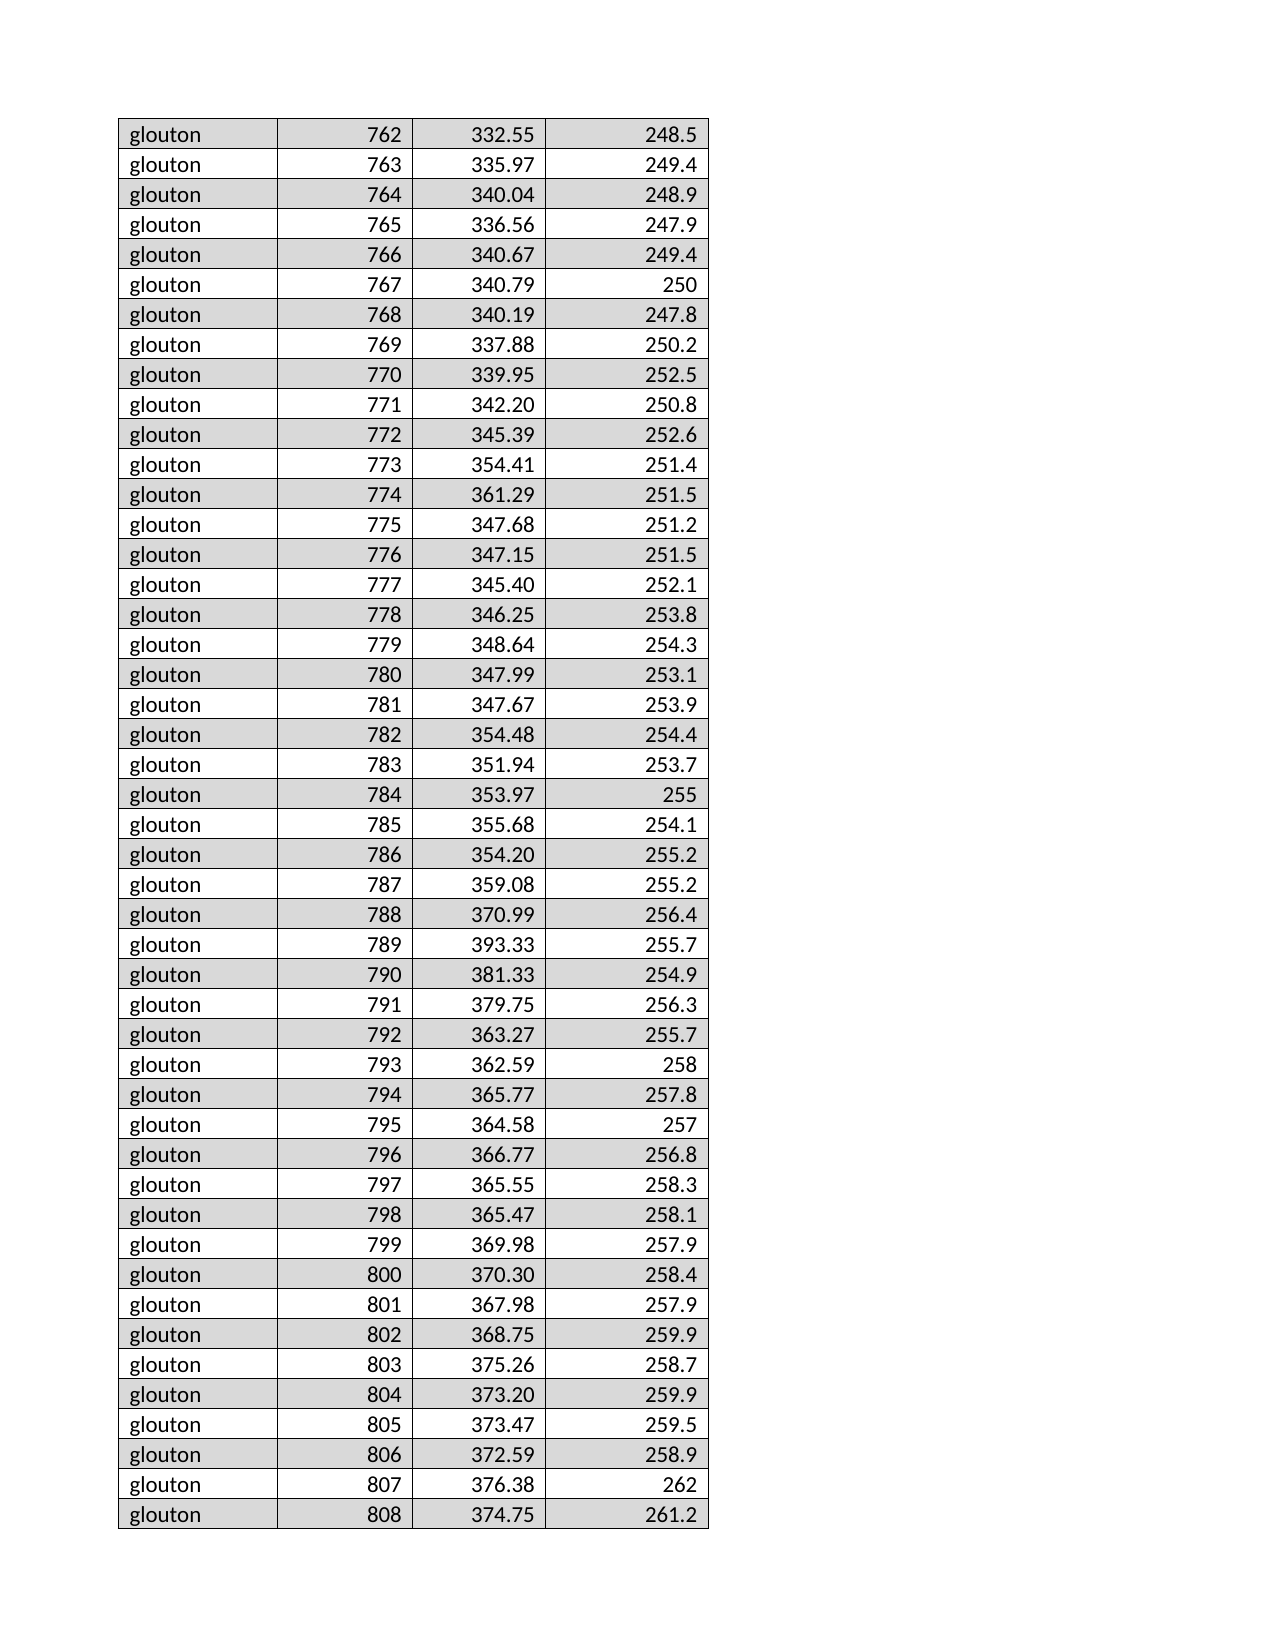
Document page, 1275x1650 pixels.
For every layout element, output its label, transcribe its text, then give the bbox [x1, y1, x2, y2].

table_cell 370.30 [413, 1259, 545, 1288]
table_cell glouton [119, 1319, 277, 1348]
table_cell 778 [278, 599, 412, 628]
table_cell glouton [119, 239, 277, 268]
table_cell 375.26 [413, 1349, 545, 1378]
table_cell 337.88 [413, 329, 545, 358]
table_cell glouton [119, 629, 277, 658]
table_cell glouton [119, 119, 277, 148]
table_cell 801 [278, 1289, 412, 1318]
table_cell 381.33 [413, 959, 545, 988]
table_cell glouton [119, 359, 277, 388]
table_cell 259.5 [546, 1409, 708, 1438]
table_cell 259.9 [546, 1379, 708, 1408]
table_cell 376.38 [413, 1469, 545, 1498]
table_cell 252.5 [546, 359, 708, 388]
table_cell 256.4 [546, 899, 708, 928]
table_cell 365.77 [413, 1079, 545, 1108]
table_cell 806 [278, 1439, 412, 1468]
table_cell glouton [119, 1379, 277, 1408]
table_cell glouton [119, 509, 277, 538]
table_cell 773 [278, 449, 412, 478]
table_cell glouton [119, 1289, 277, 1318]
table_cell 248.9 [546, 179, 708, 208]
table_cell 253.9 [546, 689, 708, 718]
table_cell glouton [119, 1259, 277, 1288]
table_cell 803 [278, 1349, 412, 1378]
table_cell glouton [119, 329, 277, 358]
table_cell 775 [278, 509, 412, 538]
table_cell 255.2 [546, 869, 708, 898]
table_cell 255.2 [546, 839, 708, 868]
table_cell 262 [546, 1469, 708, 1498]
table_cell glouton [119, 269, 277, 298]
table_cell glouton [119, 539, 277, 568]
table_cell glouton [119, 449, 277, 478]
table_cell 253.7 [546, 749, 708, 778]
table_cell 770 [278, 359, 412, 388]
table_cell 369.98 [413, 1229, 545, 1258]
table_cell 251.4 [546, 449, 708, 478]
table_cell 805 [278, 1409, 412, 1438]
table_cell 791 [278, 989, 412, 1018]
table_cell 249.4 [546, 239, 708, 268]
table_cell glouton [119, 839, 277, 868]
table_cell 782 [278, 719, 412, 748]
table_cell glouton [119, 1349, 277, 1378]
table_cell glouton [119, 1169, 277, 1198]
table_cell 361.29 [413, 479, 545, 508]
table_cell 351.94 [413, 749, 545, 778]
table_cell 257.8 [546, 1079, 708, 1108]
table_cell 799 [278, 1229, 412, 1258]
table_cell 249.4 [546, 149, 708, 178]
table_cell glouton [119, 479, 277, 508]
table_cell 767 [278, 269, 412, 298]
table_cell 253.1 [546, 659, 708, 688]
table_cell 762 [278, 119, 412, 148]
table_cell 253.8 [546, 599, 708, 628]
table_cell 772 [278, 419, 412, 448]
table_cell 776 [278, 539, 412, 568]
table_cell 771 [278, 389, 412, 418]
table_cell 353.97 [413, 779, 545, 808]
table_cell 781 [278, 689, 412, 718]
table_cell 796 [278, 1139, 412, 1168]
table_cell 345.39 [413, 419, 545, 448]
table_cell 790 [278, 959, 412, 988]
table_cell 783 [278, 749, 412, 778]
table_cell 259.9 [546, 1319, 708, 1348]
table_cell 774 [278, 479, 412, 508]
table_cell glouton [119, 1109, 277, 1138]
table_cell 347.68 [413, 509, 545, 538]
table_cell 787 [278, 869, 412, 898]
table_cell 372.59 [413, 1439, 545, 1468]
table_cell 795 [278, 1109, 412, 1138]
table_cell 346.25 [413, 599, 545, 628]
table_cell 258 [546, 1049, 708, 1078]
table_cell 247.9 [546, 209, 708, 238]
table_cell 342.20 [413, 389, 545, 418]
table_cell glouton [119, 659, 277, 688]
table_cell 257 [546, 1109, 708, 1138]
table_cell glouton [119, 1079, 277, 1108]
table_cell glouton [119, 1139, 277, 1168]
table_cell 339.95 [413, 359, 545, 388]
table_cell 258.4 [546, 1259, 708, 1288]
table_cell glouton [119, 1019, 277, 1048]
table_cell 340.79 [413, 269, 545, 298]
table_cell glouton [119, 419, 277, 448]
table_cell glouton [119, 959, 277, 988]
table_cell 258.1 [546, 1199, 708, 1228]
table_cell 255.7 [546, 1019, 708, 1048]
table_cell 354.48 [413, 719, 545, 748]
table_cell 368.75 [413, 1319, 545, 1348]
table_cell glouton [119, 749, 277, 778]
table_cell glouton [119, 1049, 277, 1078]
table_cell 359.08 [413, 869, 545, 898]
table_cell 802 [278, 1319, 412, 1348]
table_cell 252.6 [546, 419, 708, 448]
table_cell 365.55 [413, 1169, 545, 1198]
table_cell 807 [278, 1469, 412, 1498]
table_cell 786 [278, 839, 412, 868]
table_cell 764 [278, 179, 412, 208]
table_cell 257.9 [546, 1229, 708, 1258]
table_cell 370.99 [413, 899, 545, 928]
table_cell glouton [119, 1439, 277, 1468]
table_cell glouton [119, 1409, 277, 1438]
table_cell 792 [278, 1019, 412, 1048]
table_cell 363.27 [413, 1019, 545, 1048]
table_cell 794 [278, 1079, 412, 1108]
table_cell 804 [278, 1379, 412, 1408]
table_cell 797 [278, 1169, 412, 1198]
table_cell 768 [278, 299, 412, 328]
table_cell 248.5 [546, 119, 708, 148]
table_cell 256.3 [546, 989, 708, 1018]
table_cell 258.3 [546, 1169, 708, 1198]
table_cell 258.7 [546, 1349, 708, 1378]
table_cell glouton [119, 1229, 277, 1258]
table_cell 365.47 [413, 1199, 545, 1228]
table_cell 777 [278, 569, 412, 598]
table_cell 780 [278, 659, 412, 688]
table_cell glouton [119, 1199, 277, 1228]
table_cell glouton [119, 569, 277, 598]
table_cell 250 [546, 269, 708, 298]
table_cell 332.55 [413, 119, 545, 148]
table_cell 254.1 [546, 809, 708, 838]
table_cell 800 [278, 1259, 412, 1288]
table_cell 247.8 [546, 299, 708, 328]
table_cell 255.7 [546, 929, 708, 958]
table_cell glouton [119, 989, 277, 1018]
table_cell 393.33 [413, 929, 545, 958]
table_cell 345.40 [413, 569, 545, 598]
table_cell 788 [278, 899, 412, 928]
table_cell 354.41 [413, 449, 545, 478]
table_cell 335.97 [413, 149, 545, 178]
table_cell 251.2 [546, 509, 708, 538]
table_cell 254.9 [546, 959, 708, 988]
table_cell 355.68 [413, 809, 545, 838]
table_cell 765 [278, 209, 412, 238]
table_cell glouton [119, 209, 277, 238]
table_cell 784 [278, 779, 412, 808]
table_cell 254.4 [546, 719, 708, 748]
table_cell glouton [119, 809, 277, 838]
table_cell 336.56 [413, 209, 545, 238]
table_cell 354.20 [413, 839, 545, 868]
table_cell 254.3 [546, 629, 708, 658]
table_cell 258.9 [546, 1439, 708, 1468]
table_cell 256.8 [546, 1139, 708, 1168]
table_cell 789 [278, 929, 412, 958]
table_cell 251.5 [546, 539, 708, 568]
table_cell 766 [278, 239, 412, 268]
table_cell 374.75 [413, 1499, 545, 1528]
table_cell glouton [119, 689, 277, 718]
table_cell 340.67 [413, 239, 545, 268]
table_cell 340.04 [413, 179, 545, 208]
table_cell glouton [119, 389, 277, 418]
table_cell glouton [119, 869, 277, 898]
table_cell 340.19 [413, 299, 545, 328]
table_cell 251.5 [546, 479, 708, 508]
table_cell glouton [119, 929, 277, 958]
table_cell 347.99 [413, 659, 545, 688]
table_cell glouton [119, 779, 277, 808]
table_cell 793 [278, 1049, 412, 1078]
table_cell glouton [119, 1499, 277, 1528]
table_cell glouton [119, 719, 277, 748]
table_cell glouton [119, 1469, 277, 1498]
table_cell 373.47 [413, 1409, 545, 1438]
table_cell 785 [278, 809, 412, 838]
table_cell 362.59 [413, 1049, 545, 1078]
table_cell glouton [119, 179, 277, 208]
table_cell 261.2 [546, 1499, 708, 1528]
table_cell 364.58 [413, 1109, 545, 1138]
table_cell 348.64 [413, 629, 545, 658]
table_cell 763 [278, 149, 412, 178]
table_cell 373.20 [413, 1379, 545, 1408]
table_cell 367.98 [413, 1289, 545, 1318]
table_cell 798 [278, 1199, 412, 1228]
table_cell 250.8 [546, 389, 708, 418]
table_cell 255 [546, 779, 708, 808]
table_cell 252.1 [546, 569, 708, 598]
table_cell glouton [119, 899, 277, 928]
table_cell 257.9 [546, 1289, 708, 1318]
table_cell 366.77 [413, 1139, 545, 1168]
table_cell 347.15 [413, 539, 545, 568]
table_cell 379.75 [413, 989, 545, 1018]
table_cell 769 [278, 329, 412, 358]
table_cell 250.2 [546, 329, 708, 358]
table_cell glouton [119, 299, 277, 328]
table_cell 779 [278, 629, 412, 658]
table_cell 347.67 [413, 689, 545, 718]
table_cell glouton [119, 599, 277, 628]
table_cell glouton [119, 149, 277, 178]
table_cell 808 [278, 1499, 412, 1528]
